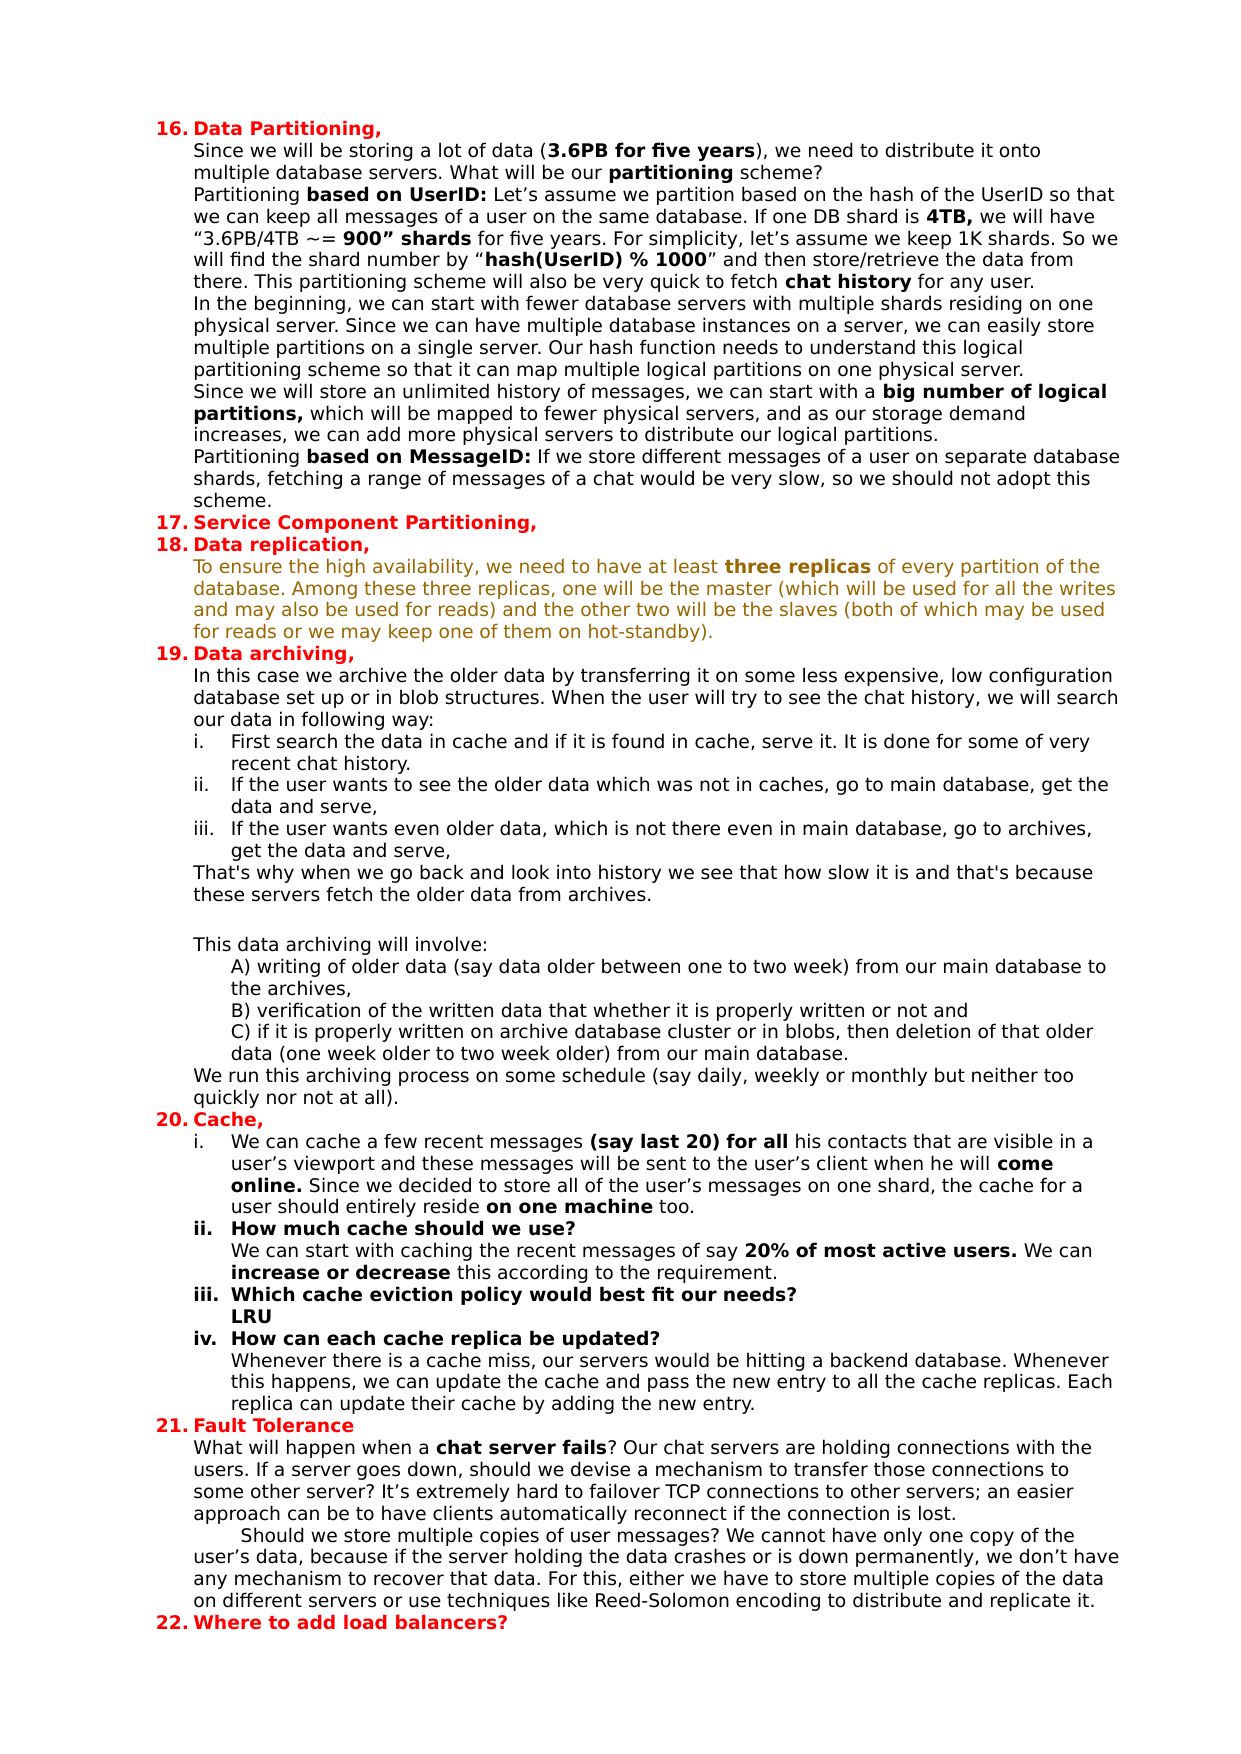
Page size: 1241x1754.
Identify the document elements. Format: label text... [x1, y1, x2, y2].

list Fault Tolerance [156, 1415, 1122, 1437]
list We run this archiving process on some schedule (say daily, weekly or monthly but neither too quickly nor not at all). [156, 1065, 1122, 1109]
list Partitioning based on MessageID: If we store different messages of a user on separate database shards, fetching a range of messages of a chat would be very slow, so we should not adopt this scheme. [156, 446, 1122, 512]
list We can start with caching the recent messages of say 20% of most active users. We can increase or decrease this according to the requirement. [193, 1240, 1122, 1284]
list Where to add load balancers? [156, 1612, 1122, 1634]
list Whenever there is a cache miss, our servers would be hitting a backend database. Whenever this happens, we can update the cache and pass the new entry to all the cache replicas. Each replica can update their cache by adding the new entry. [193, 1349, 1122, 1415]
list Should we store multiple copies of user messages? We cannot have only one copy of the user’s data, because if the server holding the data crashes or is down permanently, we don’t have any mechanism to recover that data. For this, either we have to store multiple copies of the data on different servers or use techniques like Reed-Solomon encoding to distribute and replicate it. [156, 1524, 1122, 1612]
list First search the data in cache and if it is found in cache, serve it. It is done for some of very recent chat history. [193, 731, 1122, 774]
list B) verification of the written data that whether it is properly written or not and [193, 999, 1122, 1021]
list If the user wants even older data, which is not there even in main database, go to archives, get the data and serve, [193, 818, 1122, 862]
list What will happen when a chat server fails? Our chat servers are holding connections with the users. If a server goes down, should we devise a mechanism to transfer those connections to some other server? It’s extremely hard to failover TCP connections to other servers; an easier approach can be to have clients automatically reconnect if the connection is lost. [156, 1437, 1122, 1524]
list In this case we archive the older data by transferring it on some less expensive, low configuration database set up or in blob structures. When the user will try to see the chat history, we will search our data in following way: [156, 665, 1122, 731]
list How much cache should we use? [193, 1218, 1122, 1240]
list Since we will store an unlimited history of messages, we can start with a big number of logical partitions, which will be mapped to fewer physical servers, and as our storage demand increases, we can add more physical servers to distribute our logical partitions. [156, 381, 1122, 446]
list C) if it is properly written on archive database cluster or in blobs, then deletion of that older data (one week older to two week older) from our main database. [193, 1021, 1122, 1065]
list LRU [193, 1306, 1122, 1328]
list That's why when we go back and look into history we see that how slow it is and that's because these servers fetch the older data from archives. [156, 862, 1122, 906]
list We can cache a few recent messages (say last 20) for all his contacts that are visible in a user’s viewport and these messages will be sent to the user’s client when he will come online. Since we decided to store all of the user’s messages on one shard, the cache for a user should entirely reside on one machine too. [193, 1131, 1122, 1218]
list Data archiving, [156, 643, 1122, 665]
list Data replication, [156, 534, 1122, 556]
list A) writing of older data (say data older between one to two week) from our main database to the archives, [193, 956, 1122, 999]
list Since we will be storing a lot of data (3.6PB for five years), we need to distribute it onto multiple database servers. What will be our partitioning scheme? [156, 140, 1122, 184]
list If the user wants to see the older data which was not in caches, go to main database, get the data and serve, [193, 774, 1122, 818]
list Cache, [156, 1109, 1122, 1131]
list Data Partitioning, [156, 118, 1122, 140]
list Service Component Partitioning, [156, 512, 1122, 534]
list This data archiving will involve: [156, 934, 1122, 956]
list In the beginning, we can start with fewer database servers with multiple shards residing on one physical server. Since we can have multiple database instances on a server, we can easily store multiple partitions on a single server. Our hash function needs to understand this logical partitioning scheme so that it can map multiple logical partitions on one physical server. [156, 293, 1122, 381]
list Which cache eviction policy would best fit our needs? [193, 1284, 1122, 1306]
list To ensure the high availability, we need to have at least three replicas of every partition of the database. Among these three replicas, one will be the master (which will be used for all the writes and may also be used for reads) and the other two will be the slaves (both of which may be used for reads or we may keep one of them on hot-standby). [156, 556, 1122, 643]
list Partitioning based on UserID: Let’s assume we partition based on the hash of the UserID so that we can keep all messages of a user on the same database. If one DB shard is 4TB, we will have “3.6PB/4TB ~= 900” shards for five years. For simplicity, let’s assume we keep 1K shards. So we will find the shard number by “hash(UserID) % 1000” and then store/retrieve the data from there. This partitioning scheme will also be very quick to fetch chat history for any user. [156, 184, 1122, 293]
list How can each cache replica be updated? [193, 1328, 1122, 1349]
